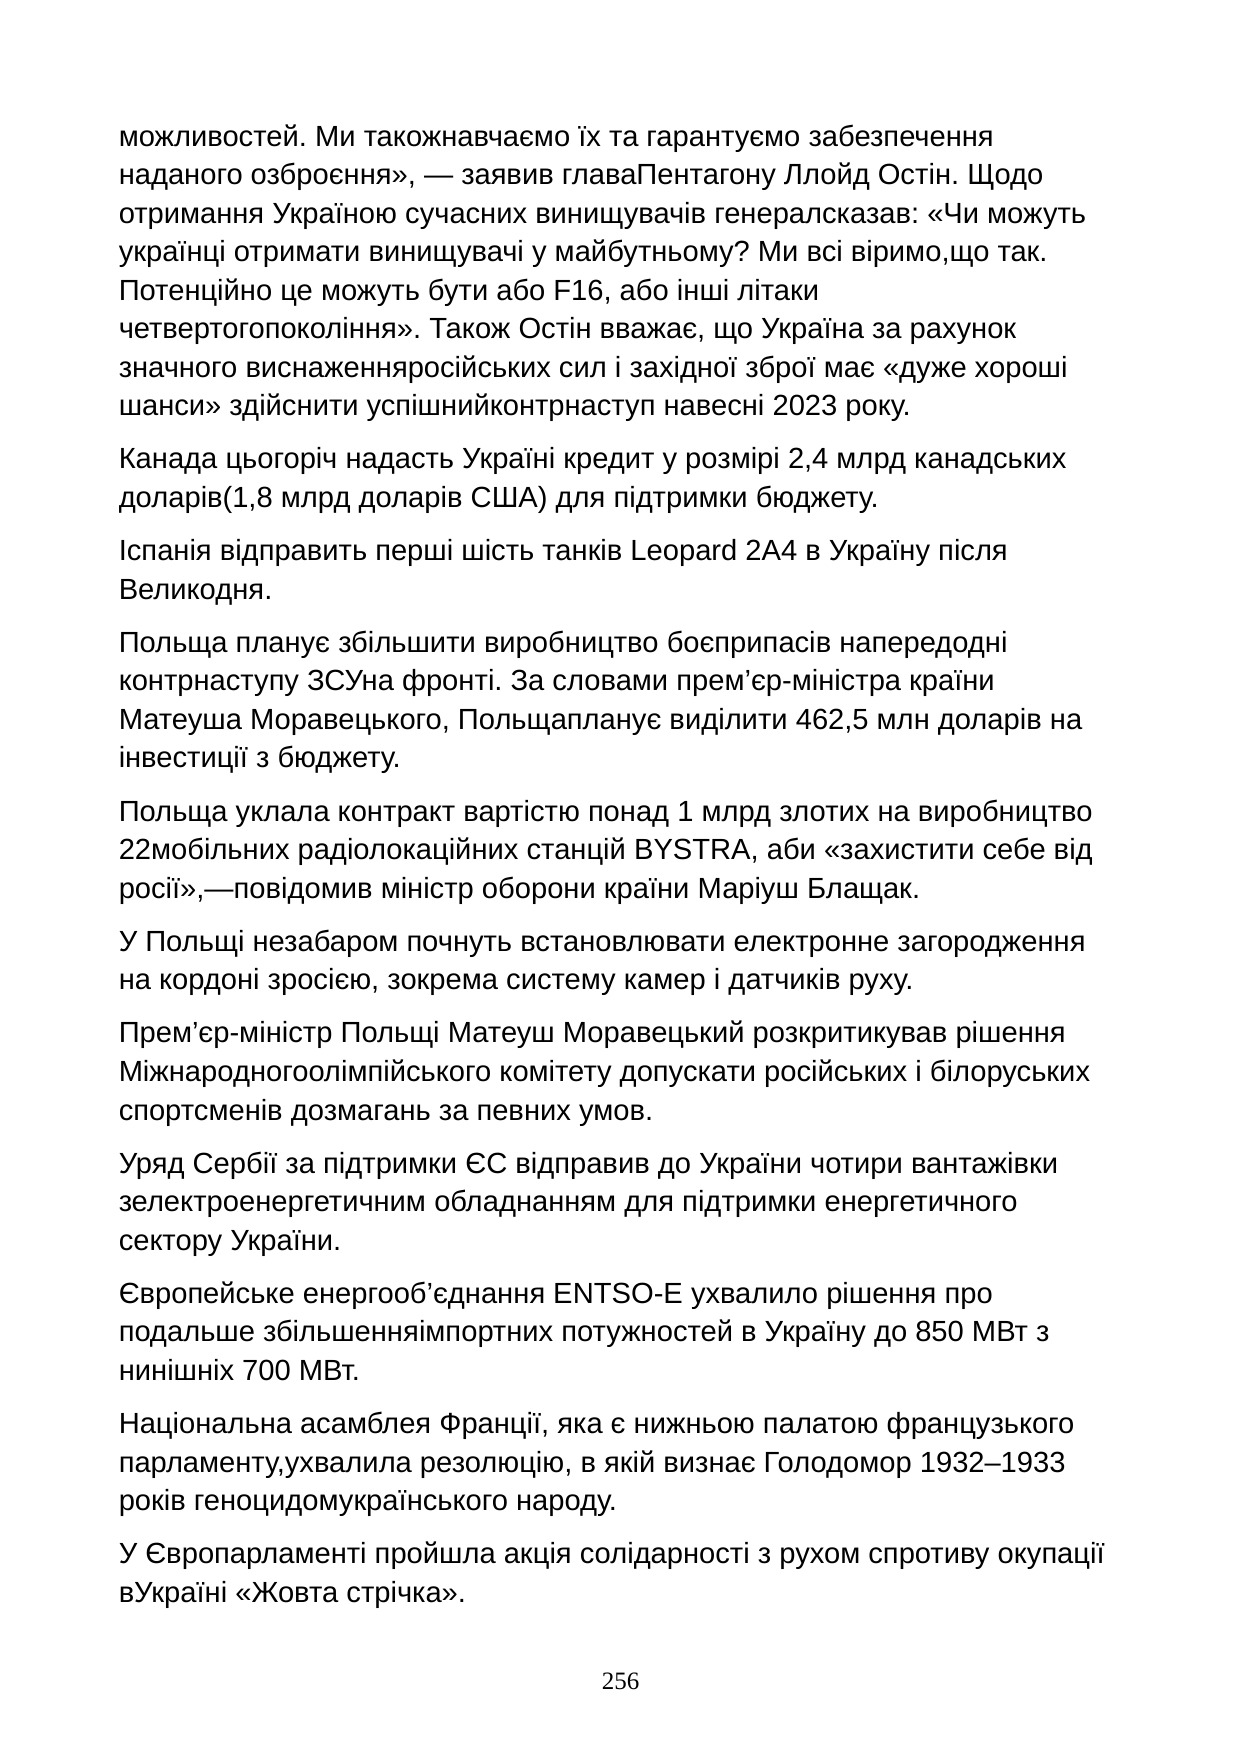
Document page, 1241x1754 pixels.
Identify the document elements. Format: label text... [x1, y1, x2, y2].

text можливостей. Ми такожнавчаємо їх та гарантуємо забезпечення наданого озброєння», — заявив главаПентагону Ллойд Остін. Щодо отримання Україною сучасних винищувачів генералсказав: «Чи можуть українці отримати винищувачі у майбутньому? Ми всі віримо,що так. Потенційно це можуть бути або F16, або інші літаки четвертогопокоління». Також Остін вважає, що Україна за рахунок значного виснаженняросійських сил і західної зброї має «дуже хороші шанси» здійснити успішнийконтрнаступ навесні 2023 року. [118, 118, 1122, 422]
text Польща планує збільшити виробництво боєприпасів напередодні контрнаступу ЗСУна фронті. За словами прем’єр-міністра країни Матеуша Моравецького, Польщапланує виділити 462,5 млн доларів на інвестиції з бюджету. [118, 625, 1122, 774]
text Іспанія відправить перші шість танків Leopard 2A4 в Україну після Великодня. [118, 533, 1122, 605]
text Європейське енергооб’єднання ENTSO-E ухвалило рішення про подальше збільшенняімпортних потужностей в Україну до 850 МВт з нинішніх 700 МВт. [118, 1276, 1122, 1386]
text У Європарламенті пройшла акція солідарності з рухом спротиву окупації вУкраїні «Жовта стрічка». [118, 1536, 1122, 1608]
text Уряд Сербії за підтримки ЄС відправив до України чотири вантажівки зелектроенергетичним обладнанням для підтримки енергетичного сектору України. [118, 1146, 1122, 1256]
text Прем’єр-міністр Польщі Матеуш Моравецький розкритикував рішення Міжнародногоолімпійського комітету допускати російських і білоруських спортсменів дозмагань за певних умов. [118, 1015, 1122, 1126]
text У Польщі незабаром почнуть встановлювати електронне загородження на кордоні зросією, зокрема систему камер і датчиків руху. [118, 924, 1122, 996]
text Національна асамблея Франції, яка є нижньою палатою французького парламенту,ухвалила резолюцію, в якій визнає Голодомор 1932–1933 років геноцидомукраїнського народу. [118, 1406, 1122, 1517]
text Канада цьогоріч надасть Україні кредит у розмірі 2,4 млрд канадських доларів(1,8 млрд доларів США) для підтримки бюджету. [118, 441, 1122, 513]
text Польща уклала контракт вартістю понад 1 млрд злотих на виробництво 22мобільних радіолокаційних станцій BYSTRA, аби «захистити себе від росії»,—повідомив міністр оборони країни Маріуш Блащак. [118, 793, 1122, 904]
